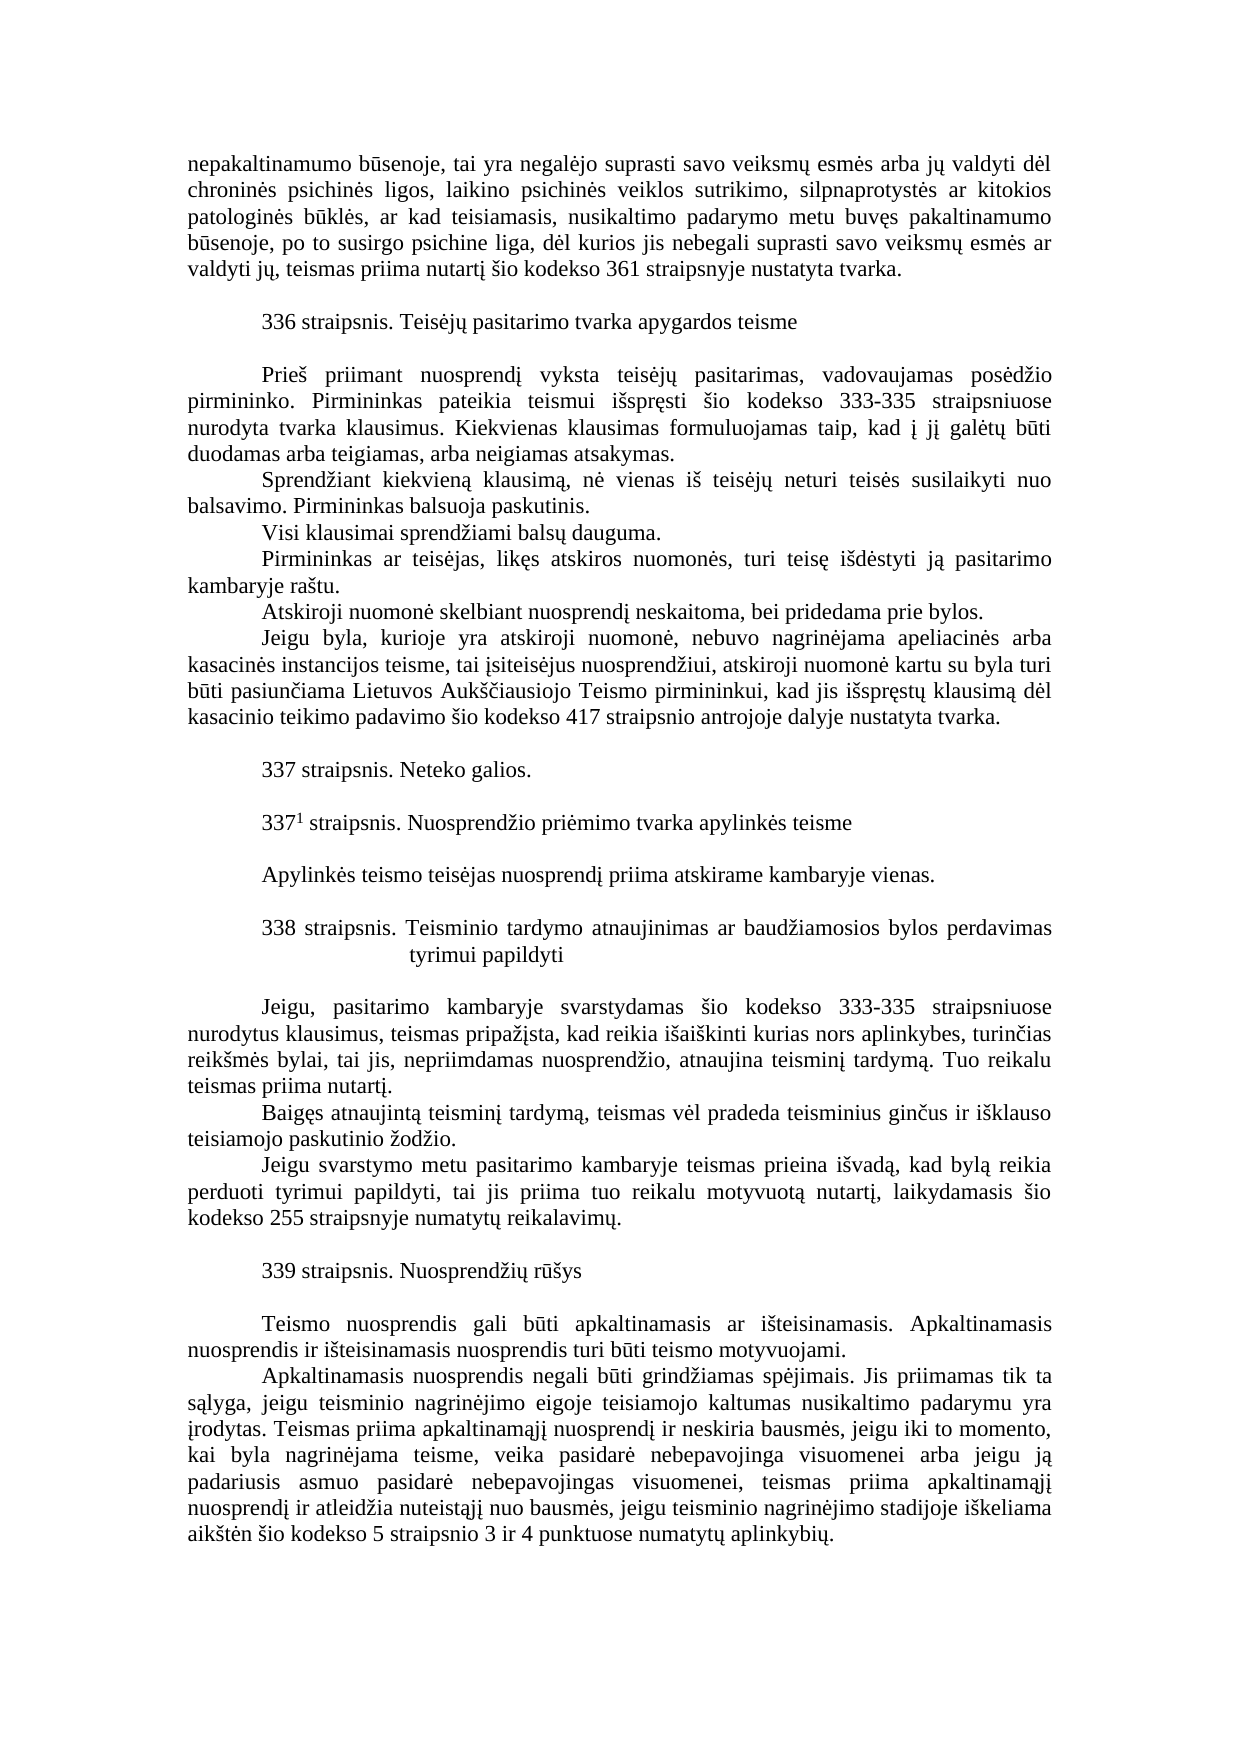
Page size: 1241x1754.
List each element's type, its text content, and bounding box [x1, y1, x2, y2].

text Sprendžiant kiekvieną klausimą, nė vienas iš teisėjų neturi teisės susilaikyti nuo balsavimo. Pirmininkas balsuoja paskutinis. [187, 466, 1053, 519]
text Visi klausimai sprendžiami balsų dauguma. [187, 519, 1053, 545]
text Prieš priimant nuosprendį vyksta teisėjų pasitarimas, vadovaujamas posėdžio pirmininko. Pirmininkas pateikia teismui išspręsti šio kodekso 333-335 straipsniuose nurodyta tvarka klausimus. Kiekvienas klausimas formuluojamas taip, kad į jį galėtų būti duodamas arba teigiamas, arba neigiamas atsakymas. [187, 361, 1053, 466]
text Atskiroji nuomonė skelbiant nuosprendį neskaitoma, bei pridedama prie bylos. [187, 598, 1053, 624]
text 339 straipsnis. Nuosprendžių rūšys [187, 1257, 1053, 1283]
text 336 straipsnis. Teisėjų pasitarimo tvarka apygardos teisme [187, 308, 1053, 334]
text Apkaltinamasis nuosprendis negali būti grindžiamas spėjimais. Jis priimamas tik ta sąlyga, jeigu teisminio nagrinėjimo eigoje teisiamojo kaltumas nusikaltimo padarymu yra įrodytas. Teismas priima apkaltinamąjį nuosprendį ir neskiria bausmės, jeigu iki to momento, kai byla nagrinėjama teisme, veika pasidarė nebepavojinga visuomenei arba jeigu ją padariusis asmuo pasidarė nebepavojingas visuomenei, teismas priima apkaltinamąjį nuosprendį ir atleidžia nuteistąjį nuo bausmės, jeigu teisminio nagrinėjimo stadijoje iškeliama aikštėn šio kodekso 5 straipsnio 3 ir 4 punktuose numatytų aplinkybių. [187, 1362, 1053, 1547]
text 337 straipsnis. Neteko galios. [187, 756, 1053, 782]
text Pirmininkas ar teisėjas, likęs atskiros nuomonės, turi teisę išdėstyti ją pasitarimo kambaryje raštu. [187, 545, 1053, 598]
text Jeigu svarstymo metu pasitarimo kambaryje teismas prieina išvadą, kad bylą reikia perduoti tyrimui papildyti, tai jis priima tuo reikalu motyvuotą nutartį, laikydamasis šio kodekso 255 straipsnyje numatytų reikalavimų. [187, 1151, 1053, 1231]
text Jeigu byla, kurioje yra atskiroji nuomonė, nebuvo nagrinėjama apeliacinės arba kasacinės instancijos teisme, tai įsiteisėjus nuosprendžiui, atskiroji nuomonė kartu su byla turi būti pasiunčiama Lietuvos Aukščiausiojo Teismo pirmininkui, kad jis išspręstų klausimą dėl kasacinio teikimo padavimo šio kodekso 417 straipsnio antrojoje dalyje nustatyta tvarka. [187, 624, 1053, 730]
text 3371 straipsnis. Nuosprendžio priėmimo tvarka apylinkės teisme [187, 809, 1053, 835]
text 338 straipsnis. Teisminio tardymo atnaujinimas ar baudžiamosios bylos perdavimas tyrimui papildyti [261, 914, 1053, 967]
text Teismo nuosprendis gali būti apkaltinamasis ar išteisinamasis. Apkaltinamasis nuosprendis ir išteisinamasis nuosprendis turi būti teismo motyvuojami. [187, 1309, 1053, 1362]
text Jeigu, pasitarimo kambaryje svarstydamas šio kodekso 333-335 straipsniuose nurodytus klausimus, teismas pripažįsta, kad reikia išaiškinti kurias nors aplinkybes, turinčias reikšmės bylai, tai jis, nepriimdamas nuosprendžio, atnaujina teisminį tardymą. Tuo reikalu teismas priima nutartį. [187, 993, 1053, 1099]
text Apylinkės teismo teisėjas nuosprendį priima atskirame kambaryje vienas. [187, 862, 1053, 888]
text nepakaltinamumo būsenoje, tai yra negalėjo suprasti savo veiksmų esmės arba jų valdyti dėl chroninės psichinės ligos, laikino psichinės veiklos sutrikimo, silpnaprotystės ar kitokios patologinės būklės, ar kad teisiamasis, nusikaltimo padarymo metu buvęs pakaltinamumo būsenoje, po to susirgo psichine liga, dėl kurios jis nebegali suprasti savo veiksmų esmės ar valdyti jų, teismas priima nutartį šio kodekso 361 straipsnyje nustatyta tvarka. [187, 150, 1053, 282]
text Baigęs atnaujintą teisminį tardymą, teismas vėl pradeda teisminius ginčus ir išklauso teisiamojo paskutinio žodžio. [187, 1099, 1053, 1151]
